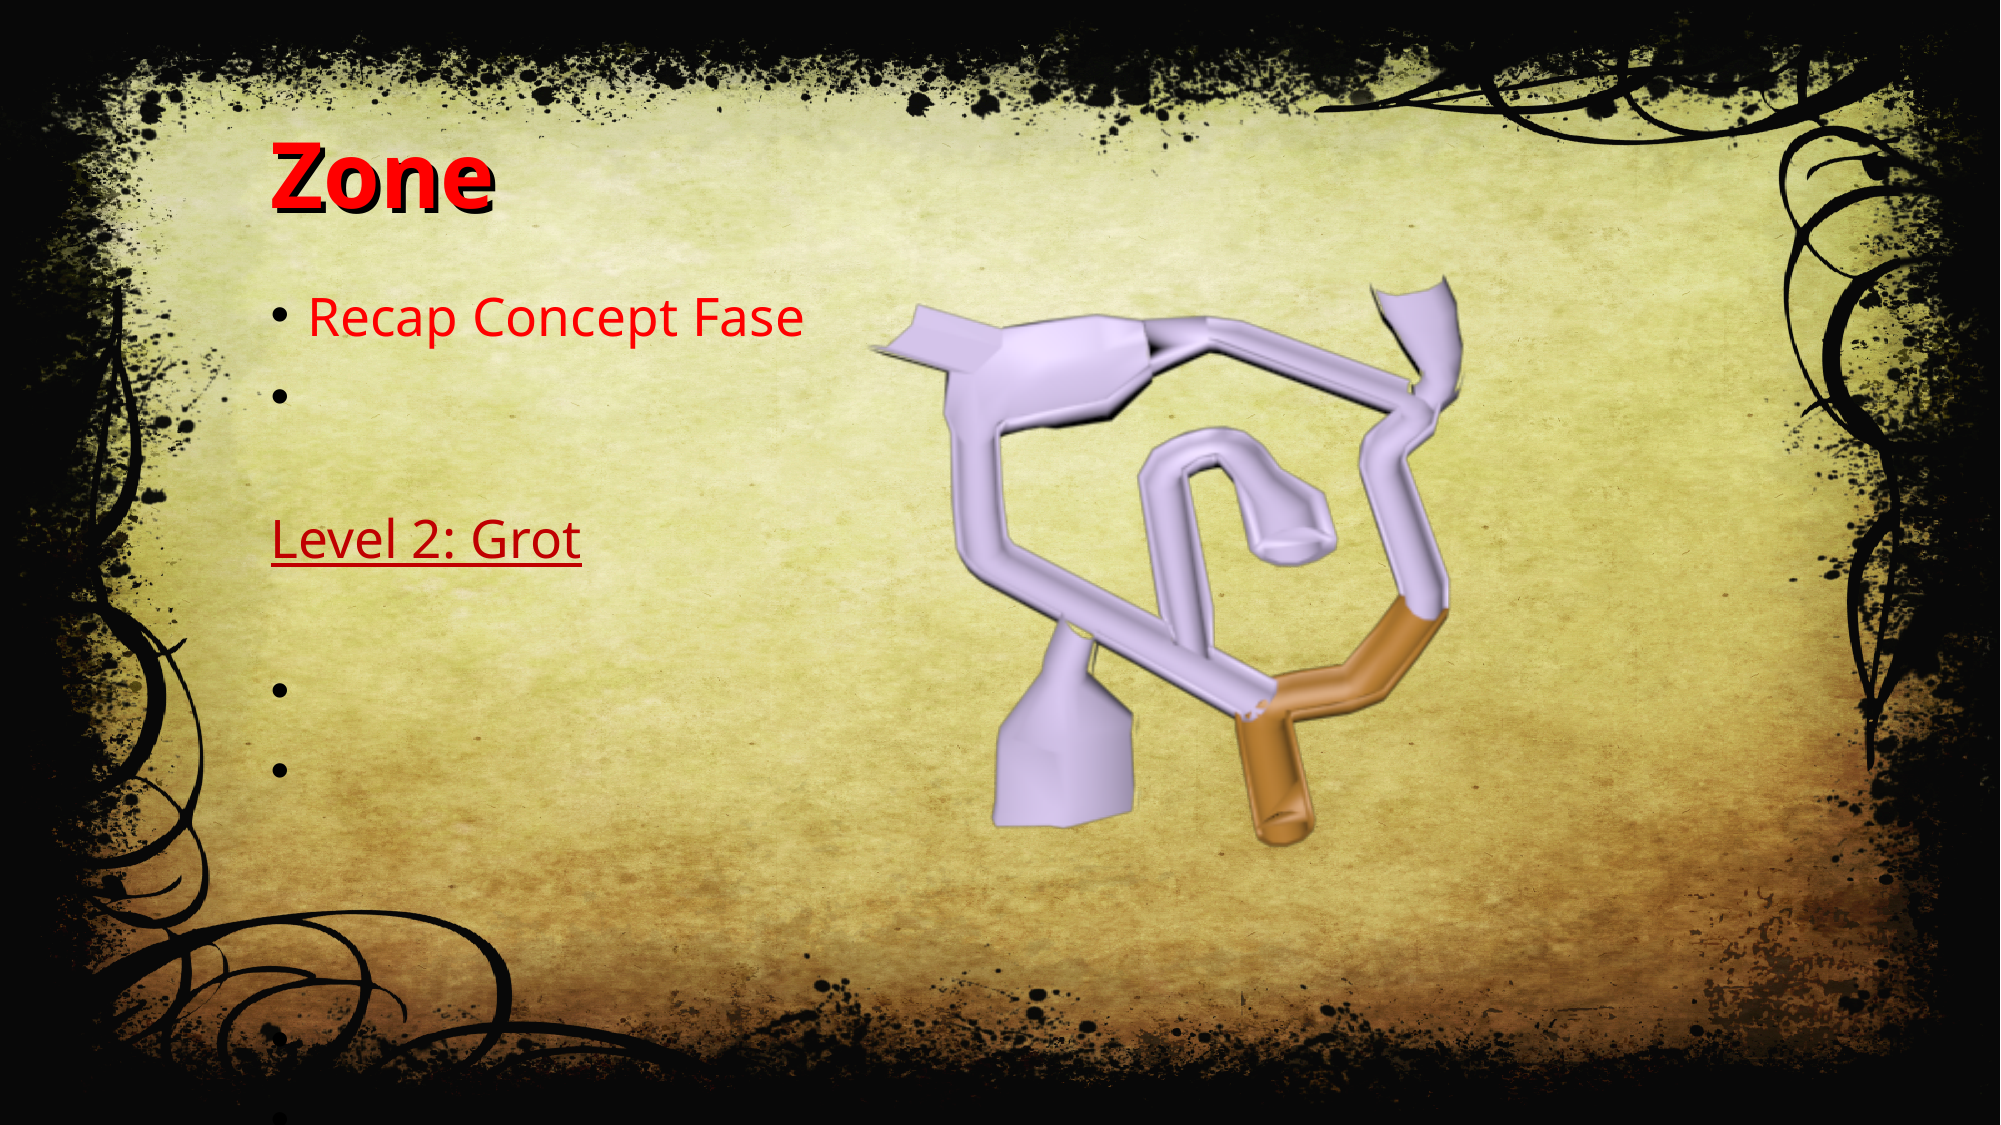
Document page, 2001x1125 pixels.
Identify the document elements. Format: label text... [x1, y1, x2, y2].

list Recap Concept Fase Level 2: Grot [255, 288, 711, 1002]
title Zone [255, 70, 711, 288]
picture [711, 70, 2000, 1065]
